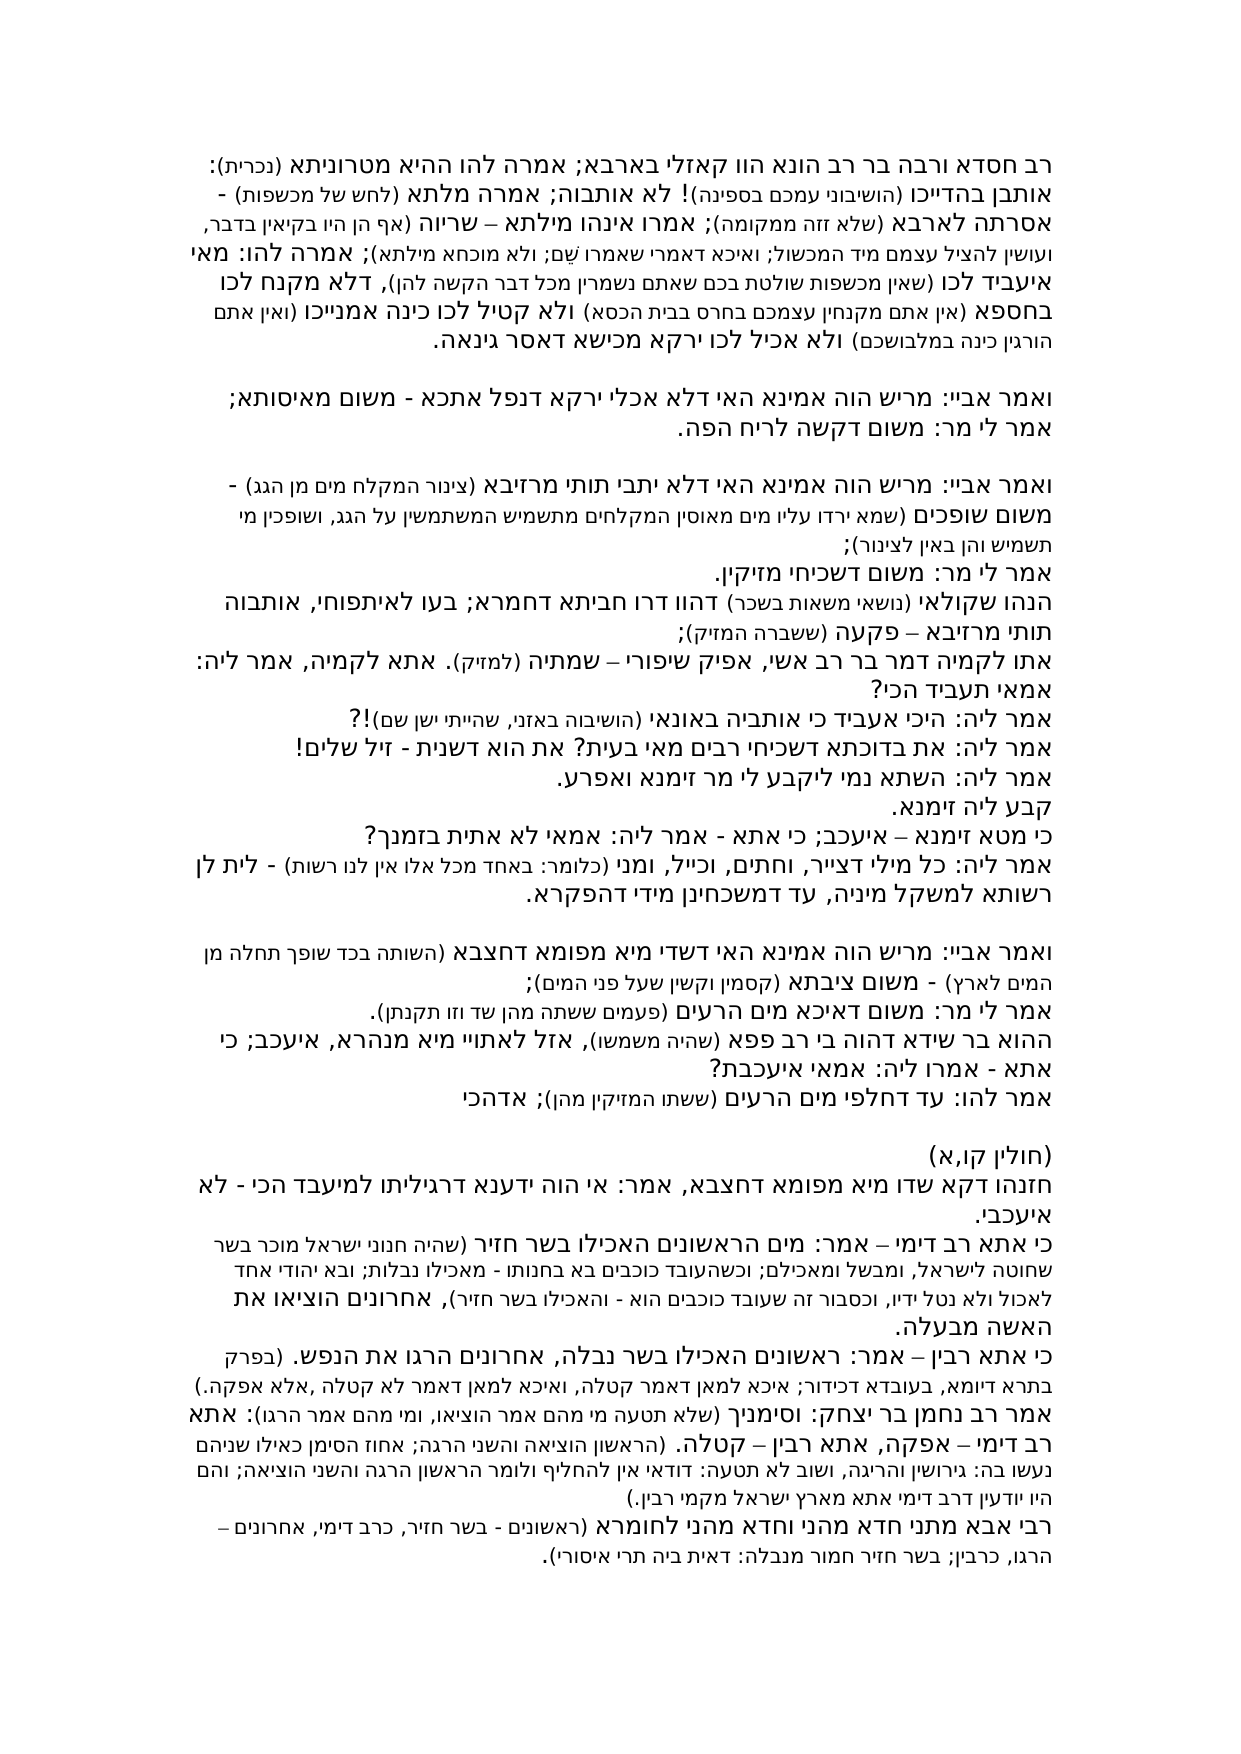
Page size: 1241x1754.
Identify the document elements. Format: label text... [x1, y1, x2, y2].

text אמר להו: עד דחלפי מים הרעים (ששתו המזיקין מהן); אדהכי [187, 1083, 1053, 1113]
text כי אתא רב דימי – אמר: מים הראשונים האכילו בשר חזיר (שהיה חנוני ישראל מוכר בשר שחוטה לישראל, ומבשל ומאכילם; וכשהעובד כוכבים בא בחנותו - מאכילו נבלות; ובא יהודי אחד לאכול ולא נטל ידיו, וכסבור זה שעובד כוכבים הוא - והאכילו בשר חזיר), אחרונים הוציאו את האשה מבעלה. [187, 1229, 1053, 1341]
text אמר לי מר: משום דקשה לריח הפה. [187, 413, 1053, 442]
text כי אתא רבין – אמר: ראשונים האכילו בשר נבלה, אחרונים הרגו את הנפש. (בפרק בתרא דיומא, בעובדא דכידור; איכא למאן דאמר קטלה, ואיכא למאן דאמר לא קטלה ,אלא אפקה.) [187, 1341, 1053, 1399]
text אתו לקמיה דמר בר רב אשי, אפיק שיפורי – שמתיה (למזיק). אתא לקמיה, אמר ליה: אמאי תעביד הכי? [187, 646, 1053, 704]
text אמר לי מר: משום דשכיחי מזיקין. [187, 558, 1053, 587]
text אמר ליה: השתא נמי ליקבע לי מר זימנא ואפרע. [187, 763, 1053, 792]
text כי מטא זימנא – איעכב; כי אתא - אמר ליה: אמאי לא אתית בזמנך? [187, 821, 1053, 850]
text רב חסדא ורבה בר רב הונא הוו קאזלי בארבא; אמרה להו ההיא מטרוניתא (נכרית): אותבן בהדייכו (הושיבוני עמכם בספינה)! לא אותבוה; אמרה מלתא (לחש של מכשפות) - אסרתה לארבא (שלא זזה ממקומה); אמרו אינהו מילתא – שריוה (אף הן היו בקיאין בדבר, ועושין להציל עצמם מיד המכשול; ואיכא דאמרי שאמרו שֵׁם; ולא מוכחא מילתא); אמרה להו: מאי איעביד לכו (שאין מכשפות שולטת בכם שאתם נשמרין מכל דבר הקשה להן), דלא מקנח לכו בחספא (אין אתם מקנחין עצמכם בחרס בבית הכסא) ולא קטיל לכו כינה אמנייכו (ואין אתם הורגין כינה במלבושכם) ולא אכיל לכו ירקא מכישא דאסר גינאה. [187, 150, 1053, 355]
text הנהו שקולאי (נושאי משאות בשכר) דהוו דרו חביתא דחמרא; בעו לאיתפוחי, אותבוה תותי מרזיבא – פקעה (ששברה המזיק); [187, 587, 1053, 646]
text ואמר אביי: מריש הוה אמינא האי דשדי מיא מפומא דחצבא (השותה בכד שופך תחלה מן המים לארץ) - משום ציבתא (קסמין וקשין שעל פני המים); [187, 937, 1053, 996]
text ואמר אביי: מריש הוה אמינא האי דלא יתבי תותי מרזיבא (צינור המקלח מים מן הגג) - משום שופכים (שמא ירדו עליו מים מאוסין המקלחים מתשמיש המשתמשין על הגג, ושופכין מי תשמיש והן באין לצינור); [187, 471, 1053, 558]
text אמר רב נחמן בר יצחק: וסימניך (שלא תטעה מי מהם אמר הוציאו, ומי מהם אמר הרגו): אתא רב דימי – אפקה, אתא רבין – קטלה. (הראשון הוציאה והשני הרגה; אחוז הסימן כאילו שניהם נעשו בה: גירושין והריגה, ושוב לא תטעה: דודאי אין להחליף ולומר הראשון הרגה והשני הוציאה; והם היו יודעין דרב דימי אתא מארץ ישראל מקמי רבין.) [187, 1399, 1053, 1512]
text ואמר אביי: מריש הוה אמינא האי דלא אכלי ירקא דנפל אתכא - משום מאיסותא; [187, 383, 1053, 413]
text חזנהו דקא שדו מיא מפומא דחצבא, אמר: אי הוה ידענא דרגיליתו למיעבד הכי - לא איעכבי. [187, 1171, 1053, 1229]
text אמר ליה: כל מילי דצייר, וחתים, וכייל, ומני (כלומר: באחד מכל אלו אין לנו רשות) - לית לן רשותא למשקל מיניה, עד דמשכחינן מידי דהפקרא. [187, 850, 1053, 909]
text (חולין קו,א) [187, 1141, 1053, 1171]
text אמר לי מר: משום דאיכא מים הרעים (פעמים ששתה מהן שד וזו תקנתן). [187, 996, 1053, 1025]
text ההוא בר שידא דהוה בי רב פפא (שהיה משמשו), אזל לאתויי מיא מנהרא, איעכב; כי אתא - אמרו ליה: אמאי איעכבת? [187, 1025, 1053, 1083]
text קבע ליה זימנא. [187, 792, 1053, 821]
text אמר ליה: את בדוכתא דשכיחי רבים מאי בעית? את הוא דשנית - זיל שלים! [187, 733, 1053, 763]
text אמר ליה: היכי אעביד כי אותביה באונאי (הושיבוה באזני, שהייתי ישן שם)!? [187, 704, 1053, 733]
text רבי אבא מתני חדא מהני וחדא מהני לחומרא (ראשונים - בשר חזיר, כרב דימי, אחרונים – הרגו, כרבין; בשר חזיר חמור מנבלה: דאית ביה תרי איסורי). [187, 1512, 1053, 1570]
